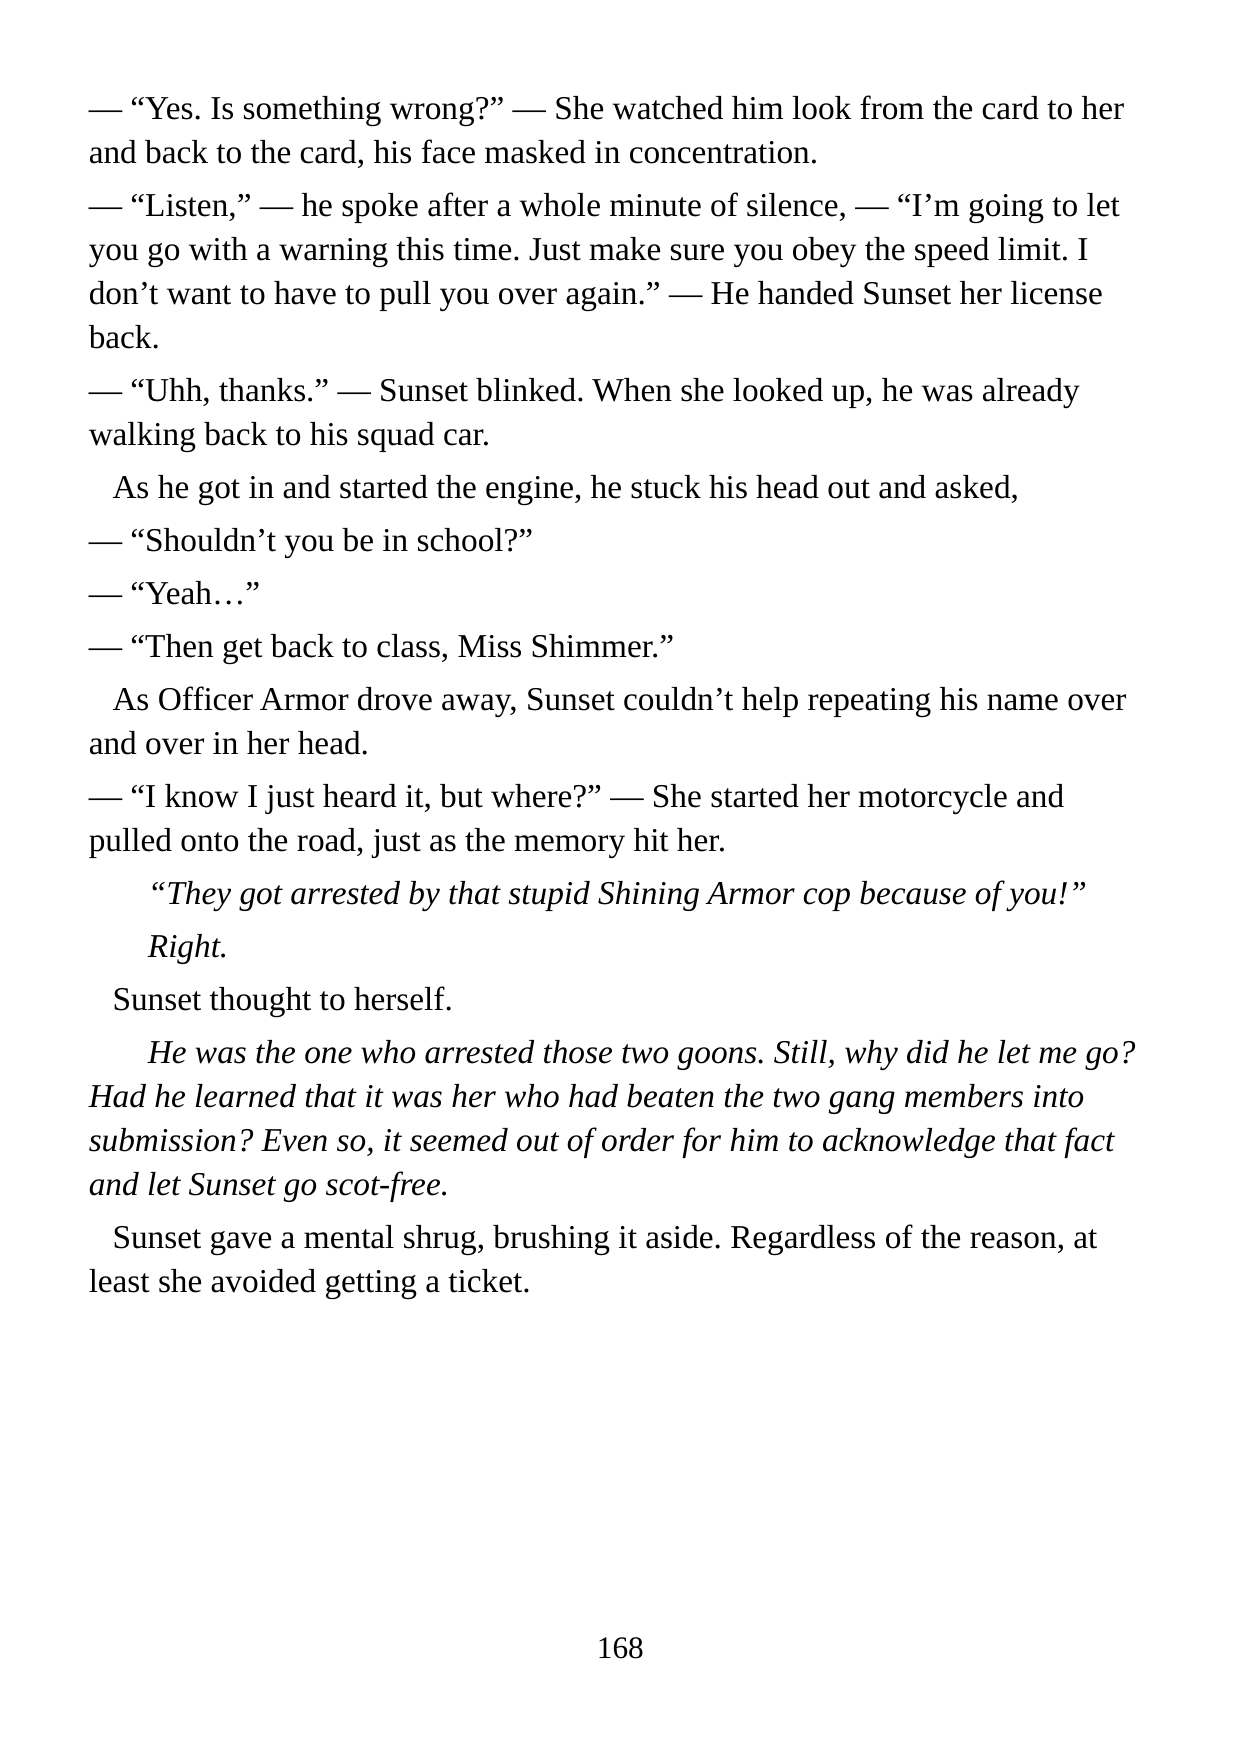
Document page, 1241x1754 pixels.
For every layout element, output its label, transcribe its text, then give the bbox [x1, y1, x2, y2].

text Right. [88, 926, 1152, 964]
text He was the one who arrested those two goons. Still, why did he let me go? Had he learned that it was her who had beaten the two gang members into submission? Even so, it seemed out of order for him to acknowledge that fact and let Sunset go scot-free. [88, 1032, 1152, 1202]
text — “Then get back to class, Miss Shimmer.” [88, 626, 1152, 665]
text — “Shouldn’t you be in school?” [88, 521, 1152, 559]
text — “Listen,” — he spoke after a whole minute of silence, — “I’m going to let you go with a warning this time. Just make sure you obey the speed limit. I don’t want to have to pull you over again.” — He handed Sunset her license back. [88, 186, 1152, 356]
text “They got arrested by that stupid Shining Armor cop because of you!” [88, 873, 1152, 912]
text As he got in and started the engine, he stuck his head out and asked, [88, 468, 1152, 506]
text — “Yeah…” [88, 573, 1152, 612]
text — “Uhh, thanks.” — Sunset blinked. When she looked up, he was already walking back to his squad car. [88, 371, 1152, 453]
text — “I know I just heard it, but where?” — She started her motorcycle and pulled onto the road, just as the memory hit her. [88, 776, 1152, 859]
text Sunset thought to herself. [88, 979, 1152, 1017]
text As Officer Armor drove away, Sunset couldn’t help repeating his name over and over in her head. [88, 679, 1152, 762]
text Sunset gave a mental shrug, brushing it aside. Regardless of the reason, at least she avoided getting a ticket. [88, 1217, 1152, 1299]
text — “Yes. Is something wrong?” — She watched him look from the card to her and back to the card, his face masked in concentration. [88, 88, 1152, 171]
